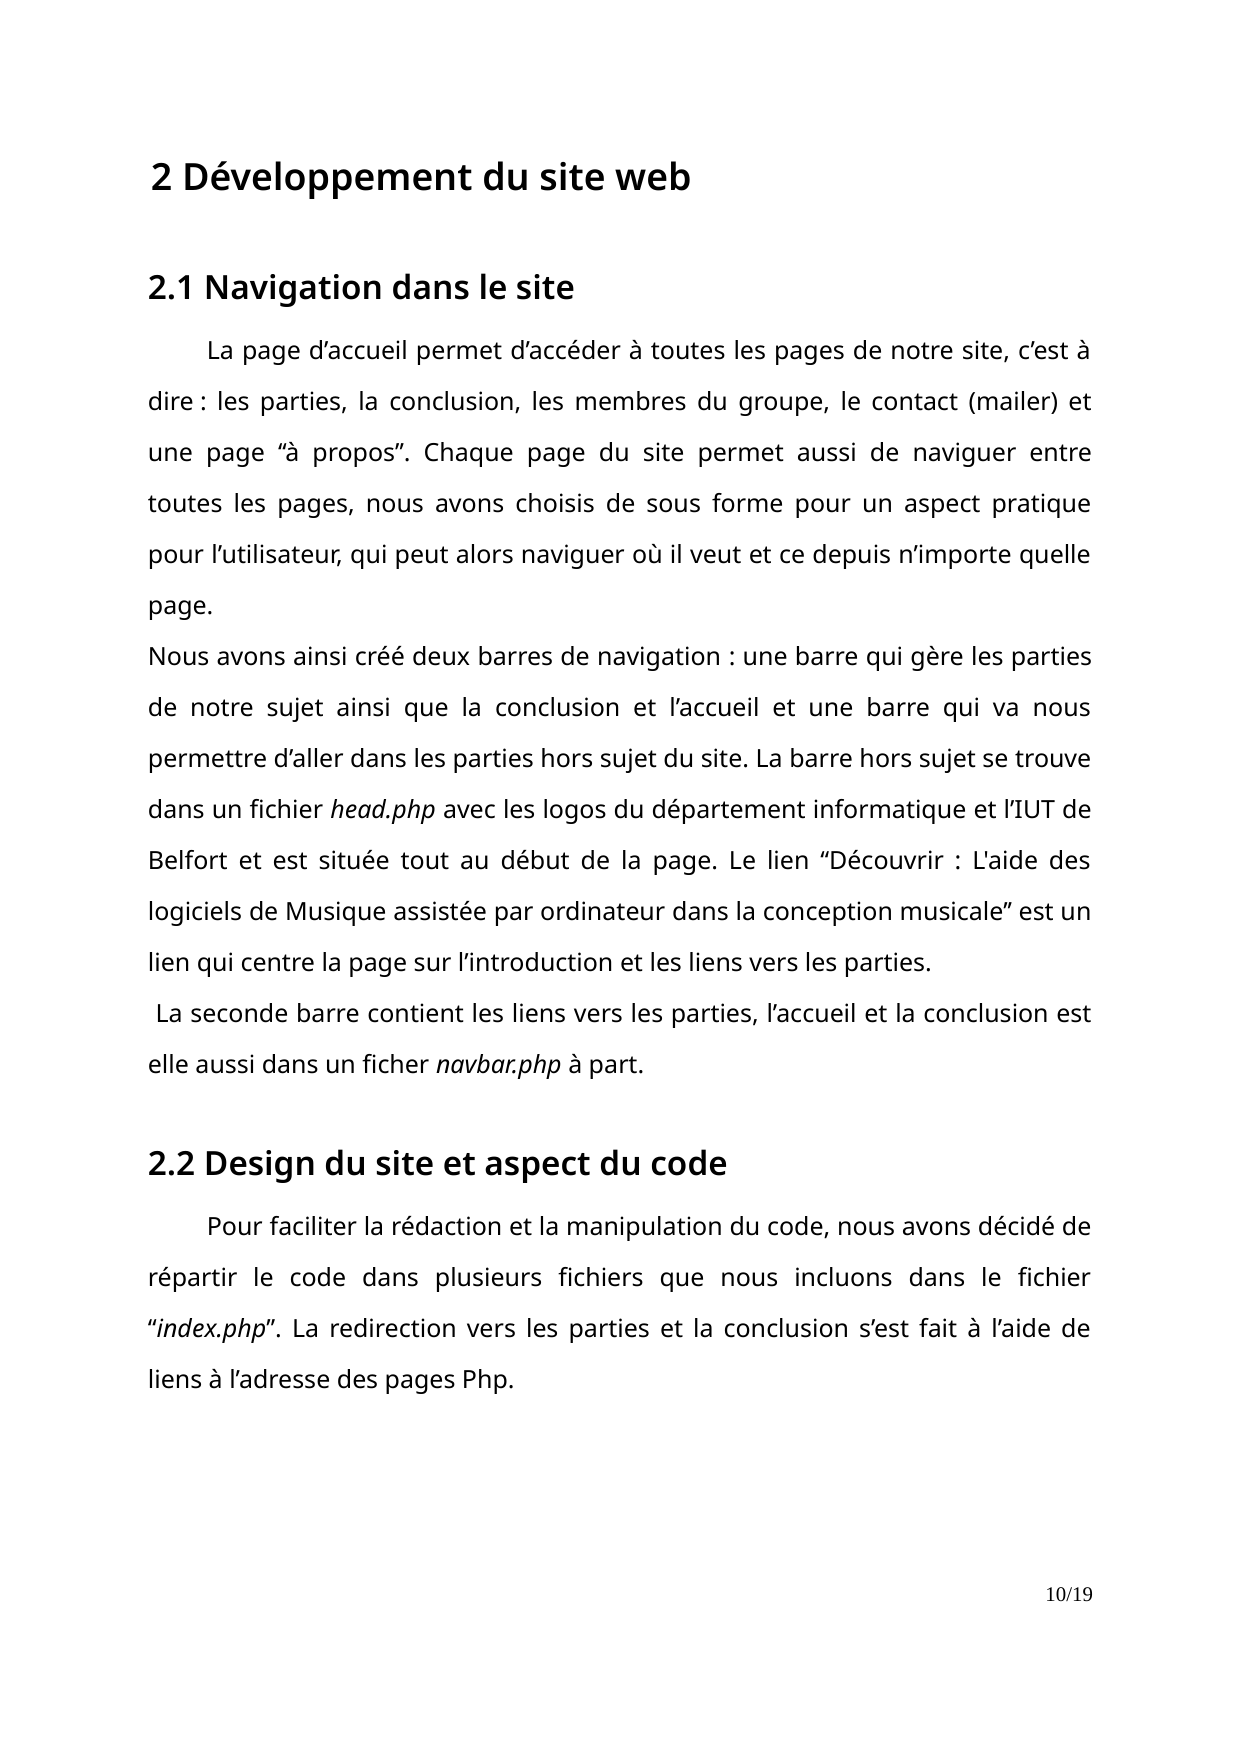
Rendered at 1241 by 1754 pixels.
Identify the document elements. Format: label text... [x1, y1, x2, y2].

text La page d’accueil permet d’accéder à toutes les pages de notre site, c’est à dire : les parties, la conclusion, les membres du groupe, le contact (mailer) et une page ‘‘à propos’’. Chaque page du site permet aussi de naviguer entre toutes les pages, nous avons choisis de sous forme pour un aspect pratique pour l’utilisateur, qui peut alors naviguer où il veut et ce depuis n’importe quelle page. Nous avons ainsi créé deux barres de navigation : une barre qui gère les parties de notre sujet ainsi que la conclusion et l’accueil et une barre qui va nous permettre d’aller dans les parties hors sujet du site. La barre hors sujet se trouve dans un fichier head.php avec les logos du département informatique et l’IUT de Belfort et est située tout au début de la page. Le lien ‘‘Découvrir : L'aide des logiciels de Musique assistée par ordinateur dans la conception musicale’’ est un lien qui centre la page sur l’introduction et les liens vers les parties. La seconde barre contient les liens vers les parties, l’accueil et la conclusion est elle aussi dans un ficher navbar.php à part. [148, 332, 1093, 1081]
subtitle Navigation dans le site [148, 263, 1093, 309]
subtitle Design du site et aspect du code [148, 1139, 1093, 1185]
subtitle Développement du site web [148, 148, 1093, 204]
text Pour faciliter la rédaction et la manipulation du code, nous avons décidé de répartir le code dans plusieurs fichiers que nous incluons dans le fichier ‘‘index.php’’. La redirection vers les parties et la conclusion s’est fait à l’aide de liens à l’adresse des pages Php. [148, 1208, 1093, 1396]
